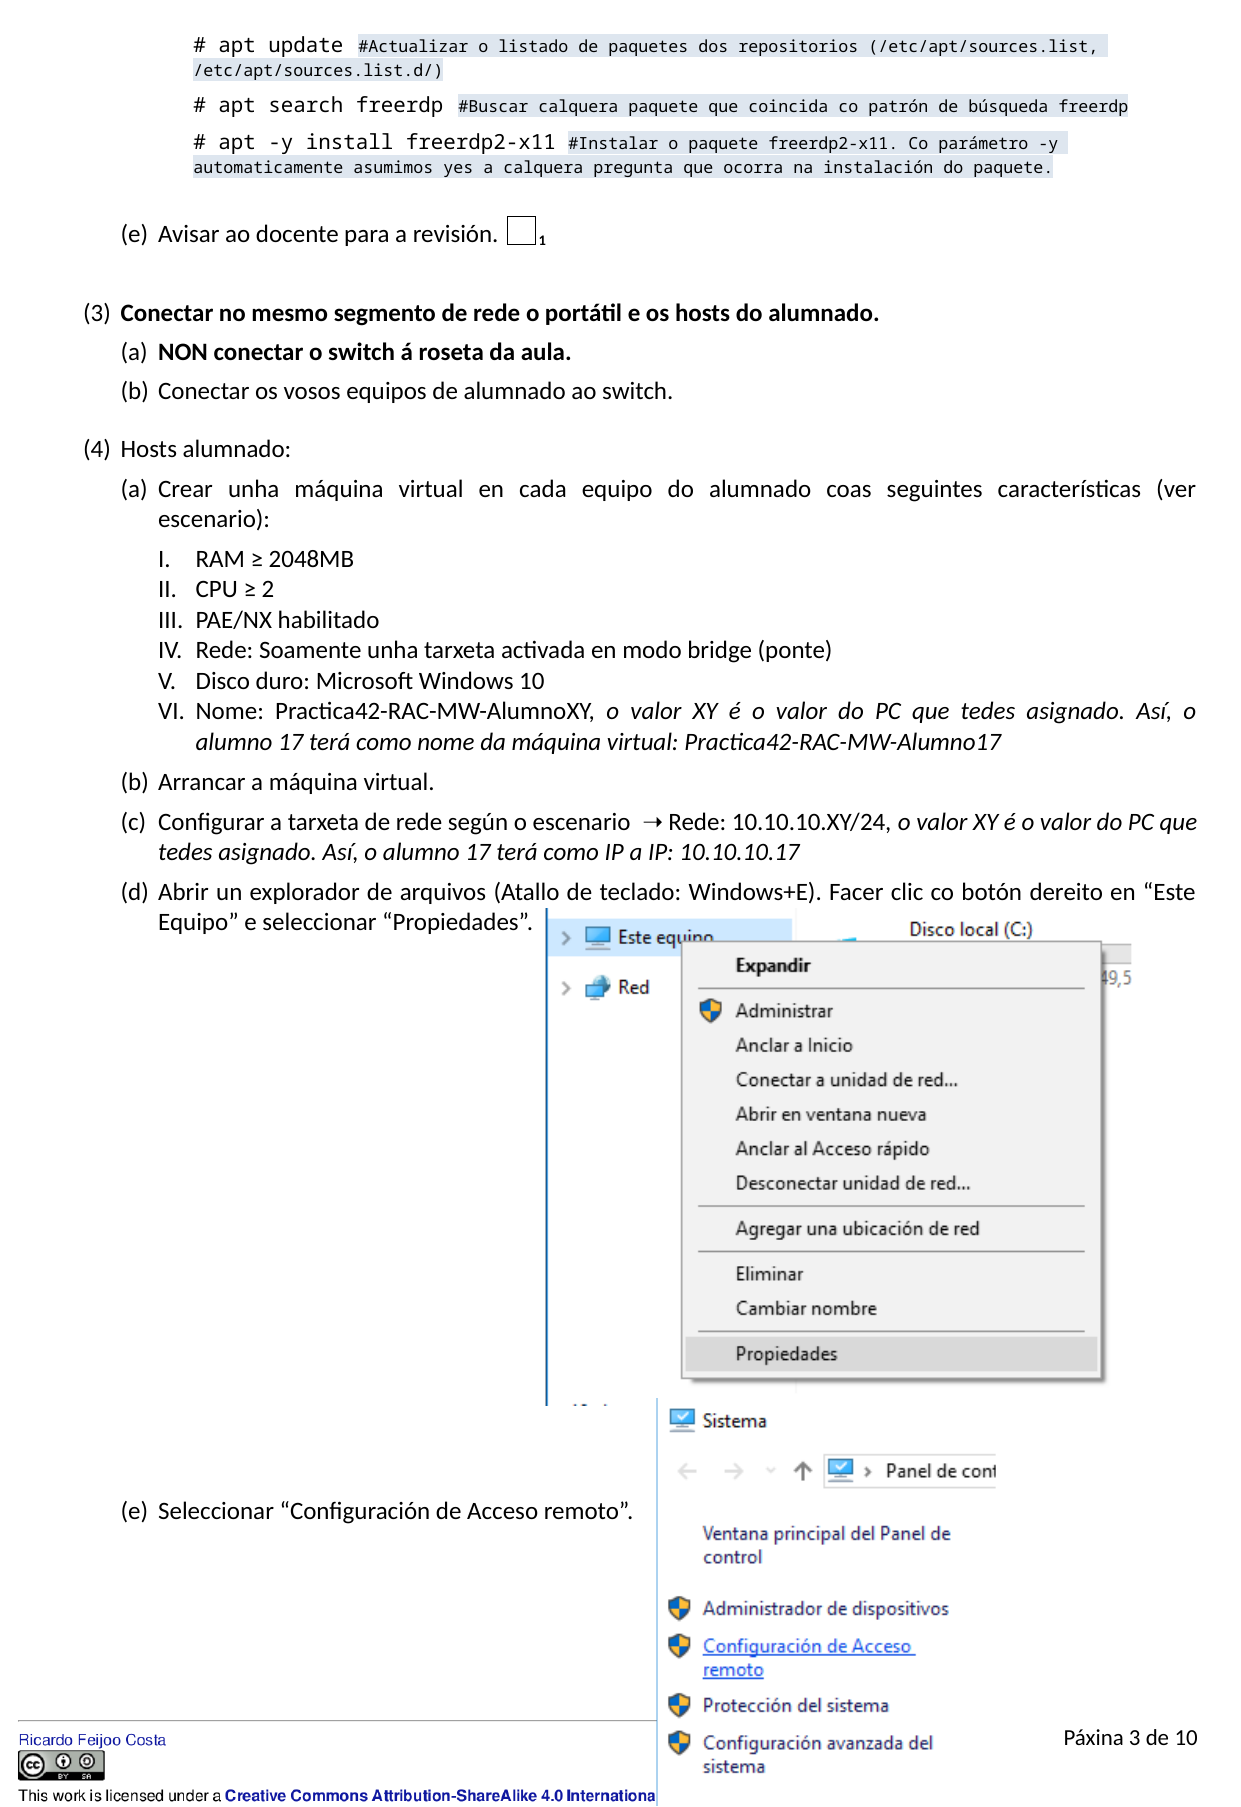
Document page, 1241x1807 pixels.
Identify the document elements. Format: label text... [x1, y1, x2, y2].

list Hosts alumnado: [83, 434, 1197, 464]
list Seleccionar “Configuración de Acceso remoto”. [120, 1495, 656, 1526]
list Disco duro: Microsoft Windows 10 [158, 665, 1197, 695]
picture [8, 908, 1132, 1806]
list RAM ≥ 2048MB [158, 543, 1197, 573]
list Crear unha máquina virtual en cada equipo do alumnado coas seguintes características (ver escenario): [120, 473, 1197, 534]
list PAE/NX habilitado [158, 604, 1197, 634]
list # apt search freerdp #Buscar calquera paquete que coincida co patrón de búsqueda freerdp [158, 90, 1197, 118]
list Conectar os vosos equipos de alumnado ao switch. [120, 375, 1197, 406]
list [996, 1495, 1197, 1526]
list Abrir un explorador de arquivos (Atallo de teclado: Windows+E). Facer clic co botón dereito en “Este Equipo” e seleccionar “Propiedades”. [120, 876, 1197, 937]
list # apt update #Actualizar o listado de paquetes dos repositorios (/etc/apt/sources.list, /etc/apt/sources.list.d/) [158, 30, 1197, 81]
list Avisar ao docente para a revisión. 1 [120, 218, 1197, 249]
list # apt -y install freerdp2-x11 #Instalar o paquete freerdp2-x11. Co parámetro -y automaticamente asumimos yes a calquera pregunta que ocorra na instalación do paquete. [158, 127, 1197, 178]
list Conectar no mesmo segmento de rede o portátil e os hosts do alumnado. [83, 297, 1197, 327]
list CPU ≥ 2 [158, 573, 1197, 604]
list Arrancar a máquina virtual. [120, 767, 1197, 797]
list Nome: Practica42-RAC-MW-AlumnoXY, o valor XY é o valor do PC que tedes asignado. Así, o alumno 17 terá como nome da máquina virtual: Practica42-RAC-MW-Alumno17 [158, 695, 1197, 756]
list NON conectar o switch á roseta da aula. [120, 336, 1197, 367]
list Configurar a tarxeta de rede según o escenario ➝ Rede: 10.10.10.XY/24, o valor XY é o valor do PC que tedes asignado. Así, o alumno 17 terá como IP a IP: 10.10.10.17 [120, 806, 1197, 867]
list Rede: Soamente unha tarxeta activada en modo bridge (ponte) [158, 634, 1197, 665]
